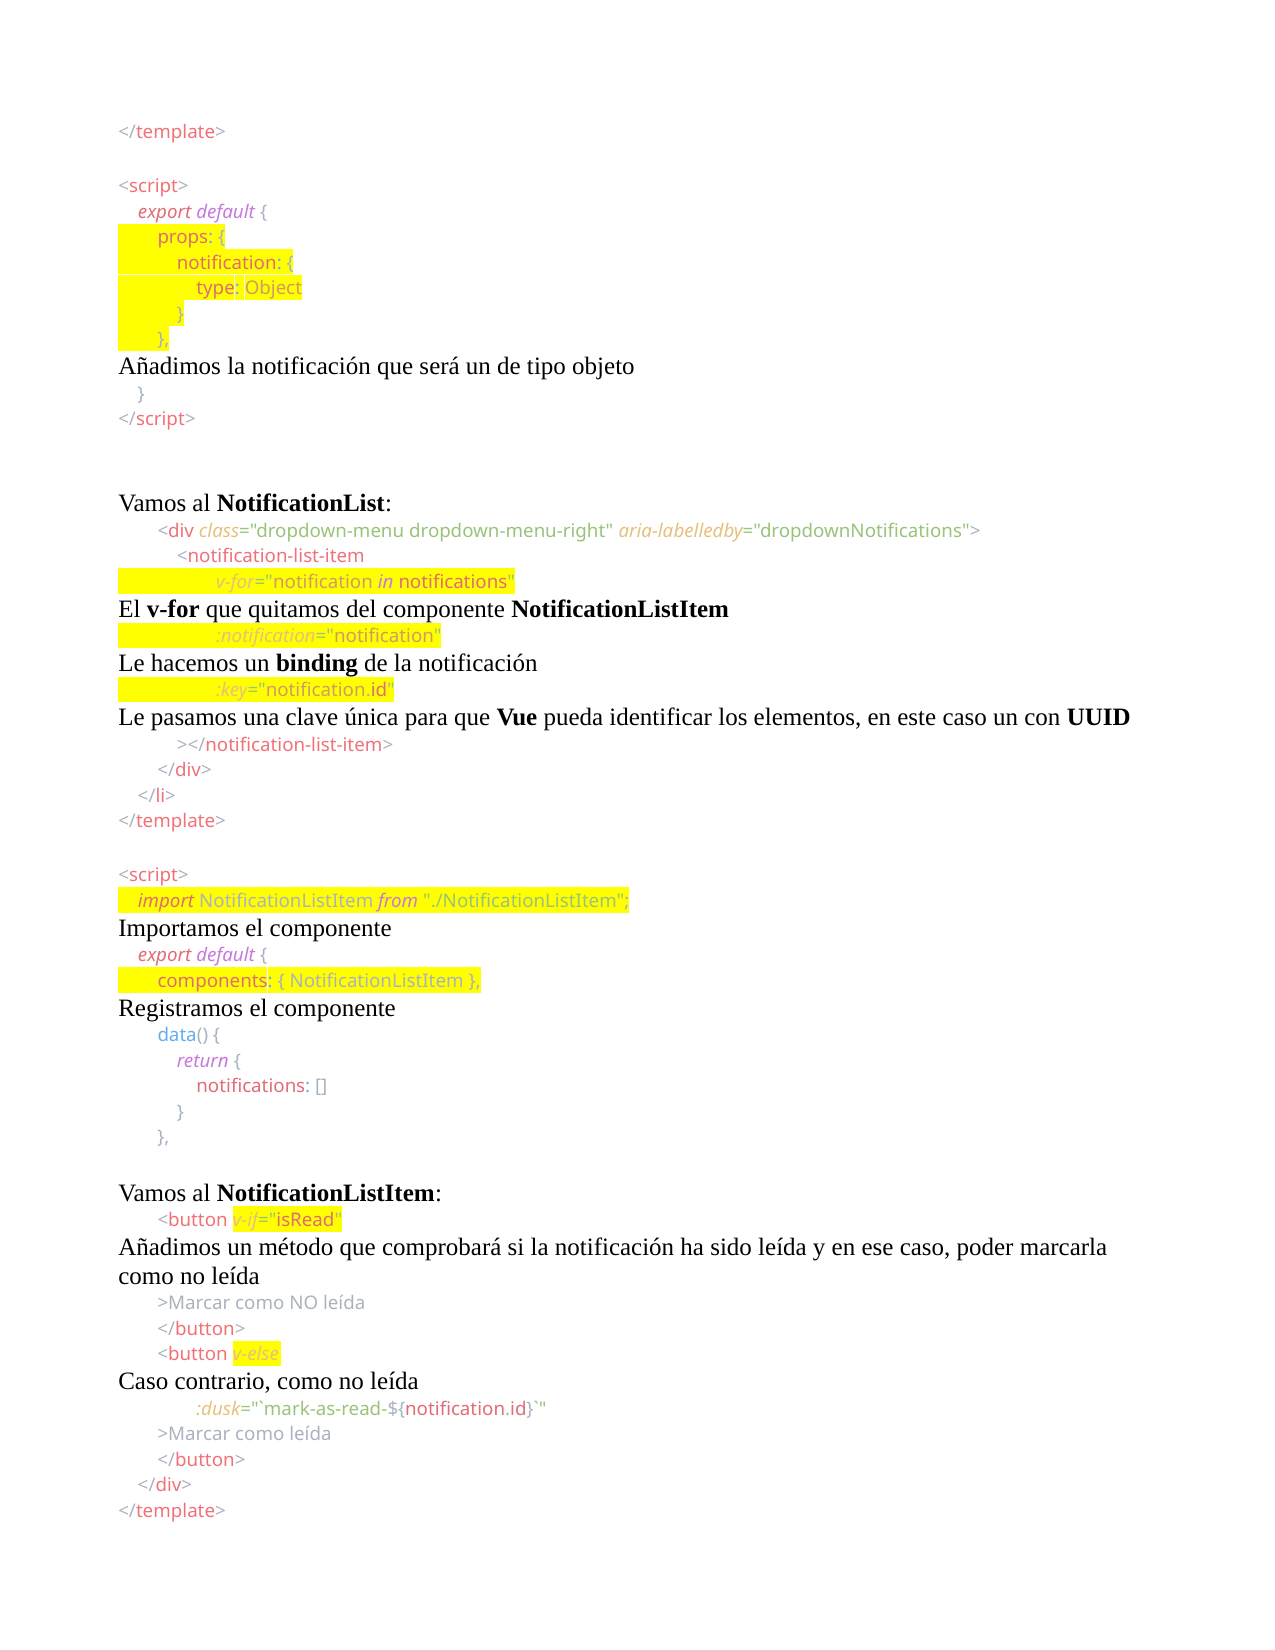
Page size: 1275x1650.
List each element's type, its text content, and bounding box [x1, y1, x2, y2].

text ></notification-list-item> </div> </li> </template> <script> import NotificationListItem from "./NotificationListItem"; Importamos el componente export default { components: { NotificationListItem }, Registramos el componente [118, 731, 1157, 1021]
text :notification="notification" Le hacemos un binding de la notificación [118, 622, 1157, 677]
text >Marcar como NO leída </button> <button v-else Caso contrario, como no leída [118, 1289, 1157, 1395]
text <div class="dropdown-menu dropdown-menu-right" aria-labelledby="dropdownNotifications"> <notification-list-item v-for="notification in notifications" El v-for que quitamos del componente NotificationListItem [118, 517, 1157, 622]
text </template> [118, 118, 1157, 172]
text <script> export default { props: { notification: { type: Object } }, [118, 172, 1157, 351]
text data() { return { notifications: [] } }, [118, 1021, 1157, 1149]
text <button v-if="isRead" Añadimos un método que comprobará si la notificación ha sido leída y en ese caso, poder marcarla como no leída [118, 1206, 1157, 1289]
text :dusk="`mark-as-read-${notification.id}`" >Marcar como leída </button> </div> </template> [118, 1395, 1157, 1522]
text :key="notification.id" Le pasamos una clave única para que Vue pueda identificar los elementos, en este caso un con UUID [118, 677, 1157, 731]
text Vamos al NotificationListItem: [118, 1178, 1157, 1206]
text Añadimos la notificación que será un de tipo objeto } </script> [118, 351, 1157, 431]
text Vamos al NotificationList: [118, 488, 1157, 517]
